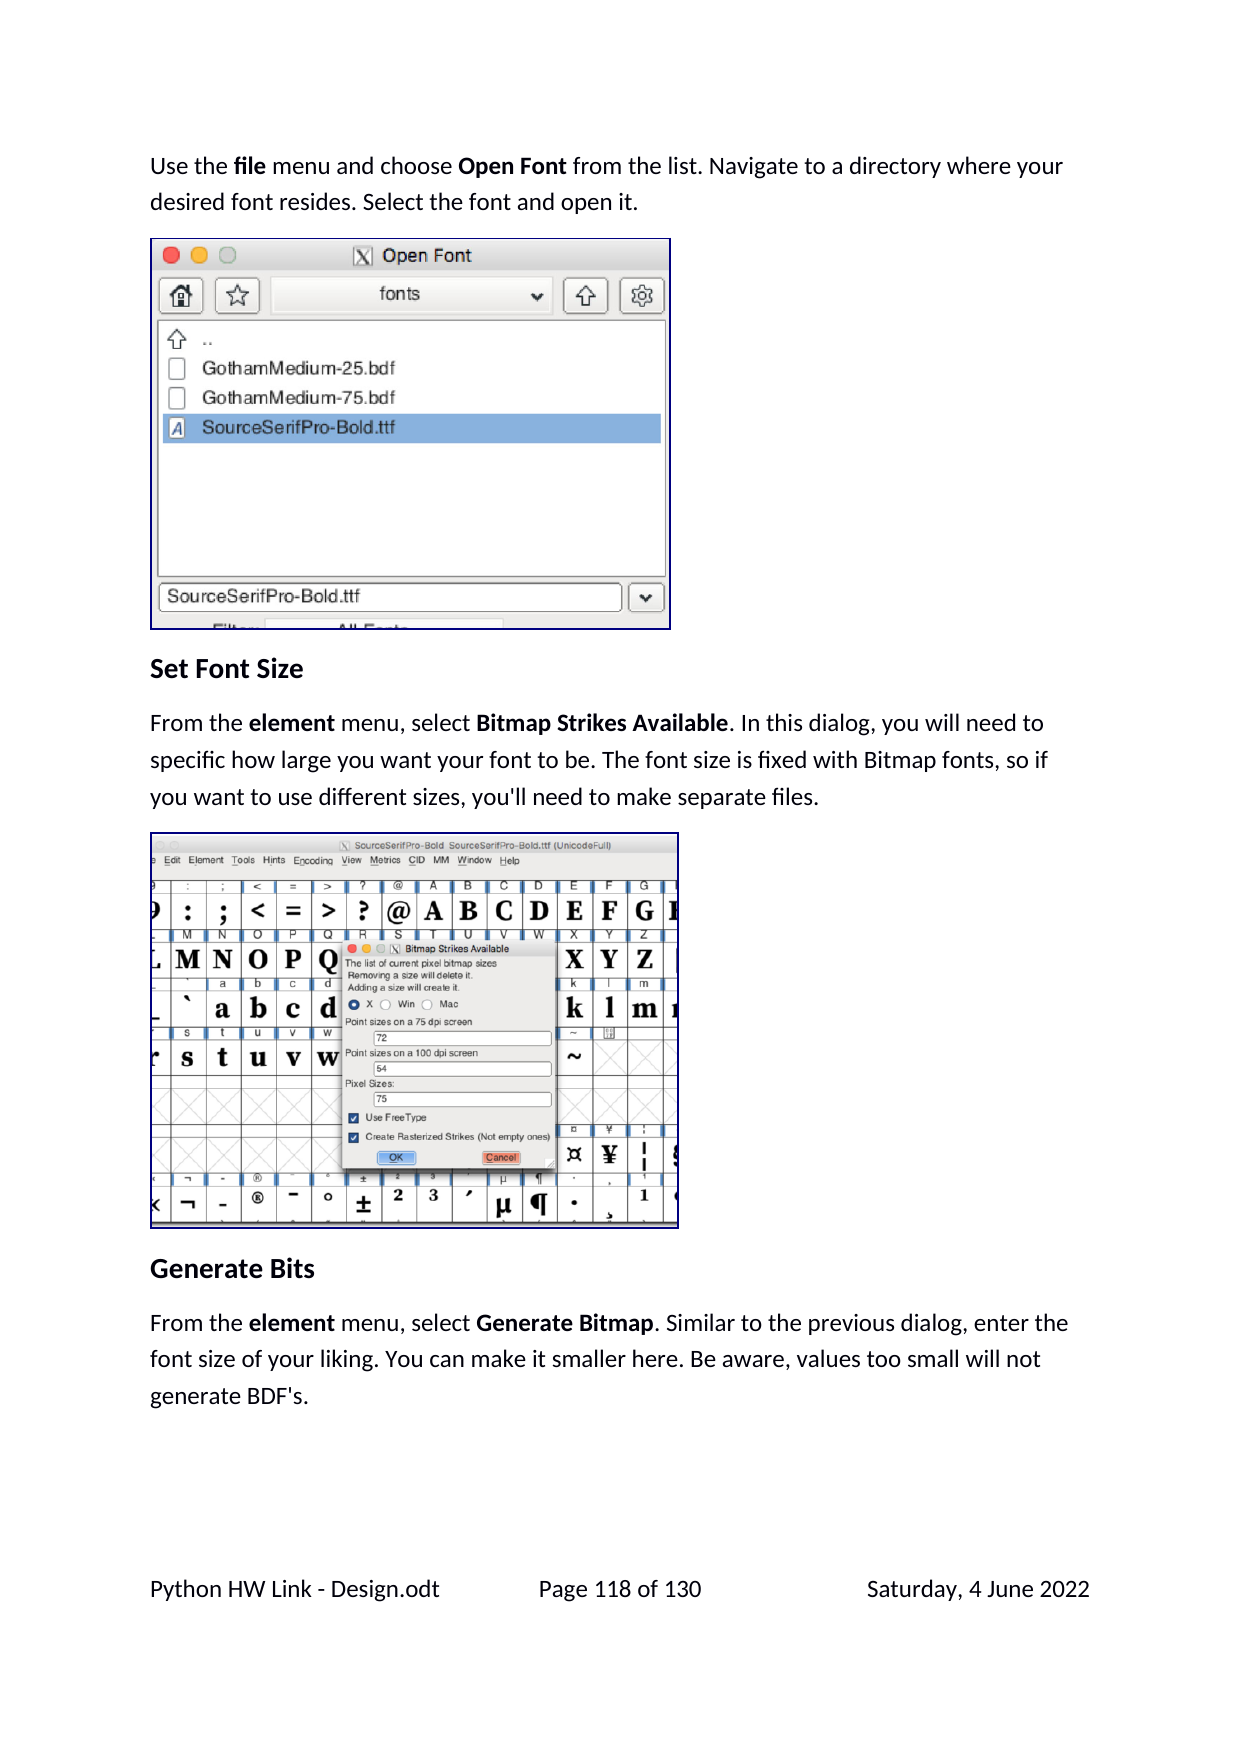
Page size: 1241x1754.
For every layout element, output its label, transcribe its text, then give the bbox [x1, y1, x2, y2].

text From the element menu, select Generate Bitmap. Similar to the previous dialog, enter the font size of your liking. You can make it smaller here. Be aware, values too small will not generate BDF's. [150, 1307, 1090, 1411]
text Set Font Size [150, 650, 1090, 686]
text From the element menu, select Bitmap Strikes Available. In this dialog, you will need to specific how large you want your font to be. The font size is fixed with Bitmap fonts, so if you want to use different sizes, you'll need to make separate files. [150, 708, 1090, 811]
picture [152, 834, 677, 1227]
text Use the file menu and choose Open Font from the list. Navigate to a directory where your desired font resides. Select the font and open it. [150, 150, 1090, 217]
picture [152, 239, 669, 628]
text Generate Bits [150, 1250, 1090, 1285]
